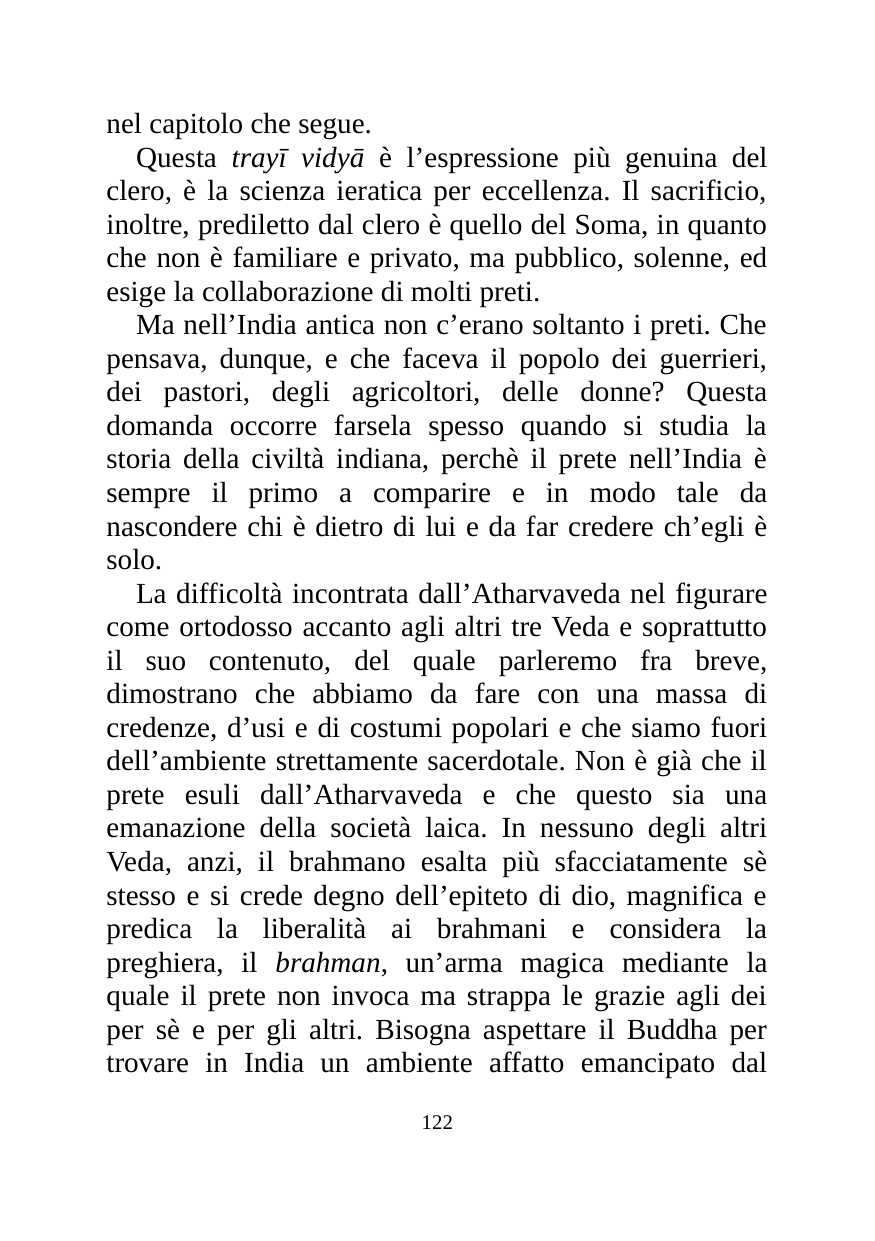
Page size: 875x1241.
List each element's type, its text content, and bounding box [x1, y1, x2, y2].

text La difficoltà incontrata dall’Atharvaveda nel figurare come ortodosso accanto agli altri tre Veda e soprattutto il suo contenuto, del quale parleremo fra breve, dimostrano che abbiamo da fare con una massa di credenze, d’usi e di costumi popolari e che siamo fuori dell’ambiente strettamente sacerdotale. Non è già che il prete esuli dall’Atharvaveda e che questo sia una emanazione della società laica. In nessuno degli altri Veda, anzi, il brahmano esalta più sfacciatamente sè stesso e si crede degno dell’epiteto di dio, magnifica e predica la liberalità ai brahmani e considera la preghiera, il brahman, un’arma magica mediante la quale il prete non invoca ma strappa le grazie agli dei per sè e per gli altri. Bisogna aspettare il Buddha per trovare in India un ambiente affatto emancipato dal [106, 576, 768, 1079]
text Questa trayī vidyā è l’espressione più genuina del clero, è la scienza ieratica per eccellenza. Il sacrificio, inoltre, prediletto dal clero è quello del Soma, in quanto che non è familiare e privato, ma pubblico, solenne, ed esige la collaborazione di molti preti. [106, 140, 768, 307]
text nel capitolo che segue. [106, 106, 768, 140]
text Ma nell’India antica non c’erano soltanto i preti. Che pensava, dunque, e che faceva il popolo dei guerrieri, dei pastori, degli agricoltori, delle donne? Questa domanda occorre farsela spesso quando si studia la storia della civiltà indiana, perchè il prete nell’India è sempre il primo a comparire e in modo tale da nascondere chi è dietro di lui e da far credere ch’egli è solo. [106, 307, 768, 576]
